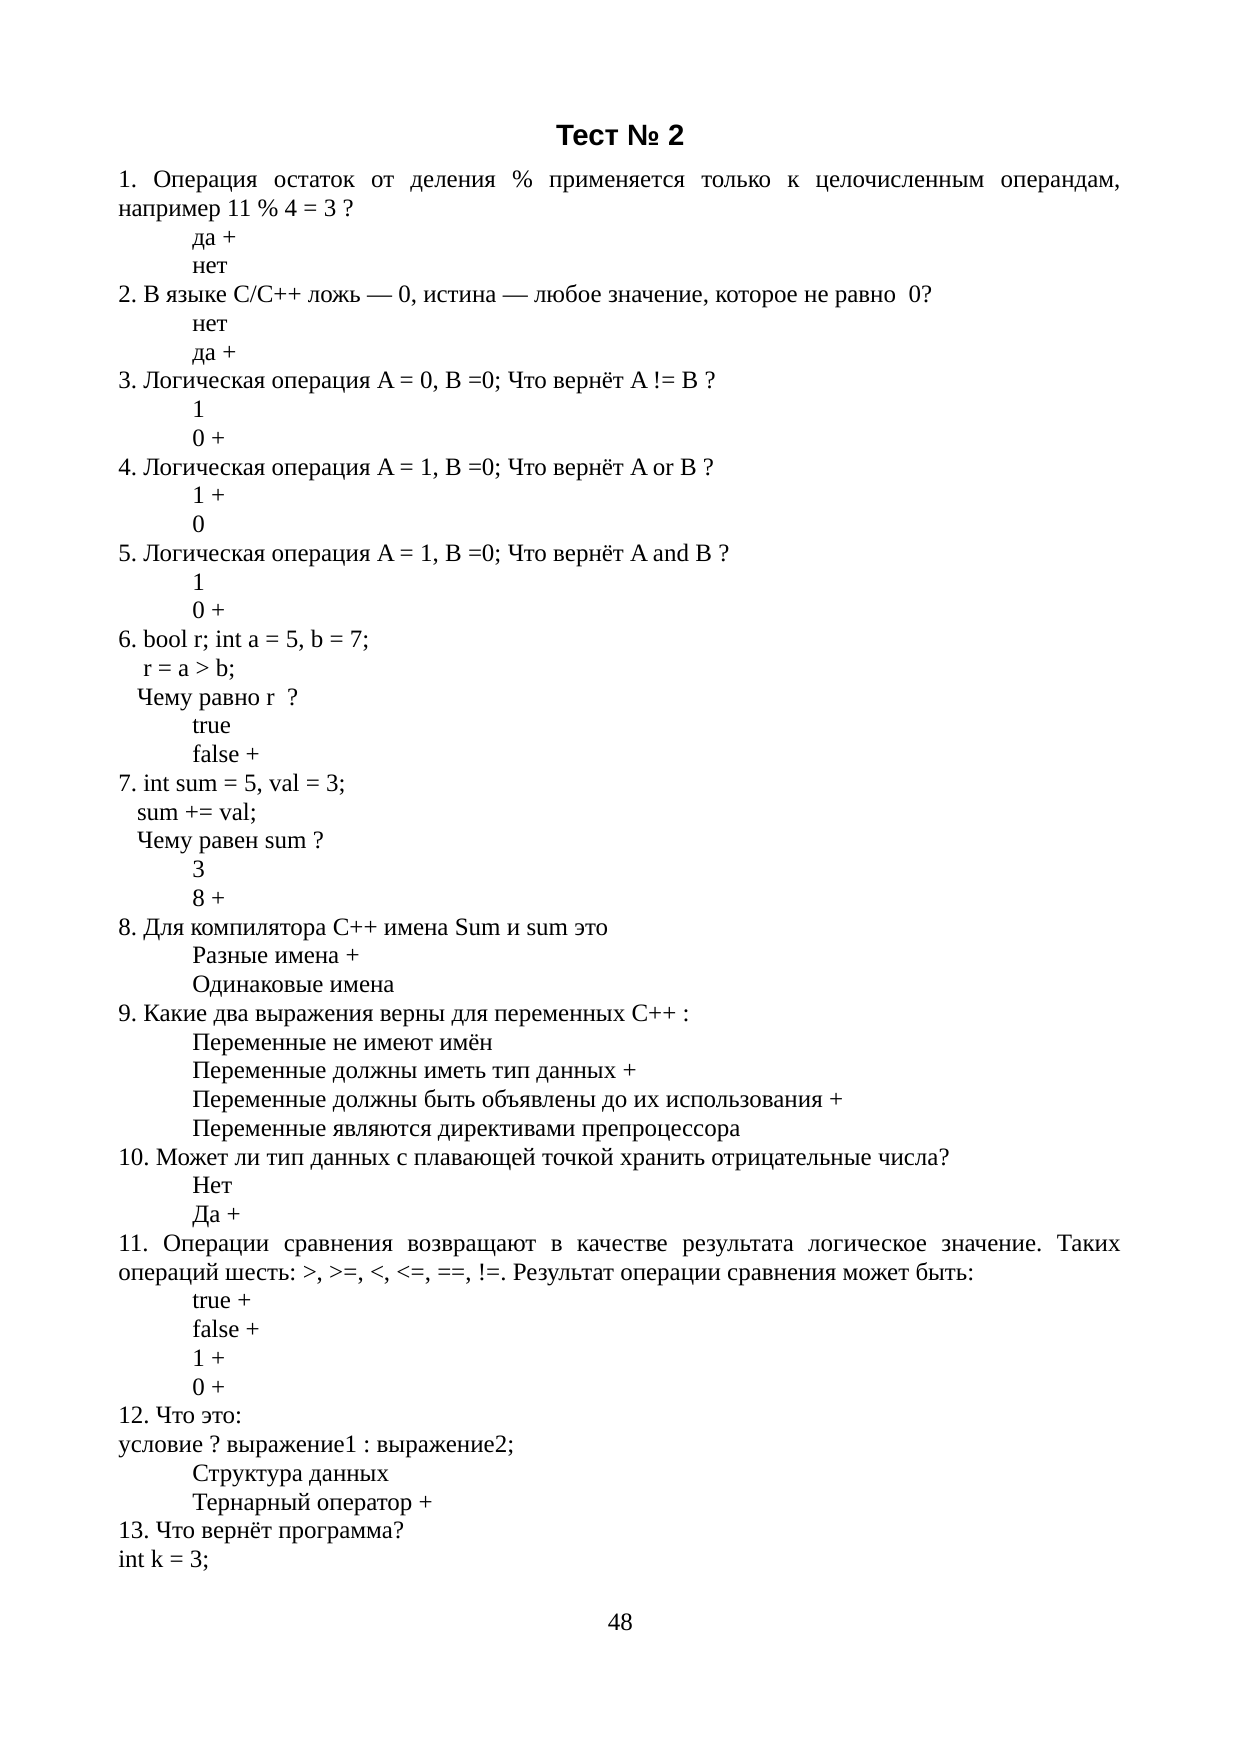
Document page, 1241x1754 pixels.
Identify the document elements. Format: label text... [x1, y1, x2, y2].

text Чему равен sum ? [118, 826, 1122, 854]
text Переменные являются директивами препроцессора [118, 1113, 1122, 1142]
text 2. В языке С/C++ ложь — 0, истина — любое значение, которое не равно 0? [118, 279, 1122, 308]
text 1 + [118, 1343, 1122, 1372]
text Разные имена + [118, 941, 1122, 969]
text Переменные должны быть объявлены до их использования + [118, 1084, 1122, 1113]
text 0 + [118, 596, 1122, 624]
text true [118, 711, 1122, 739]
text Структура данных [118, 1458, 1122, 1487]
text 13. Что вернёт программа? [118, 1516, 1122, 1544]
text 12. Что это: [118, 1401, 1122, 1429]
text 3 [118, 854, 1122, 883]
text нет [118, 308, 1122, 337]
text 10. Может ли тип данных с плавающей точкой хранить отрицательные числа? [118, 1142, 1122, 1171]
text 4. Логическая операция A = 1, B =0; Что вернёт A or B ? [118, 452, 1122, 481]
text 1 + [118, 481, 1122, 509]
text Чему равно r ? [118, 682, 1122, 711]
text false + [118, 739, 1122, 768]
text Да + [118, 1199, 1122, 1228]
text 1 [118, 394, 1122, 423]
text 11. Операции сравнения возвращают в качестве результата логическое значение. Таких операций шесть: >, >=, <, <=, ==, !=. Результат операции сравнения может быть: [118, 1228, 1122, 1286]
text sum += val; [118, 797, 1122, 826]
text 9. Какие два выражения верны для переменных C++ : [118, 998, 1122, 1027]
text Переменные не имеют имён [118, 1027, 1122, 1056]
text 5. Логическая операция A = 1, B =0; Что вернёт A and B ? [118, 538, 1122, 567]
text Одинаковые имена [118, 969, 1122, 998]
text false + [118, 1314, 1122, 1343]
text true + [118, 1286, 1122, 1314]
text 7. int sum = 5, val = 3; [118, 768, 1122, 797]
subtitle Тест № 2 [118, 118, 1122, 152]
text 3. Логическая операция A = 0, B =0; Что вернёт A != B ? [118, 366, 1122, 394]
text да + [118, 337, 1122, 366]
text условие ? выражение1 : выражение2; [118, 1429, 1122, 1458]
text Тернарный оператор + [118, 1487, 1122, 1516]
text 0 [118, 509, 1122, 538]
text 0 + [118, 423, 1122, 452]
text 0 + [118, 1372, 1122, 1401]
text нет [118, 251, 1122, 279]
text int k = 3; [118, 1544, 1122, 1573]
text r = a > b; [118, 653, 1122, 682]
text 1. Операция остаток от деления % применяется только к целочисленным операндам, например 11 % 4 = 3 ? [118, 164, 1122, 222]
text да + [118, 222, 1122, 251]
text 8 + [118, 883, 1122, 912]
text 1 [118, 567, 1122, 596]
text Переменные должны иметь тип данных + [118, 1056, 1122, 1084]
text 6. bool r; int a = 5, b = 7; [118, 624, 1122, 653]
text Нет [118, 1171, 1122, 1199]
text 8. Для компилятора C++ имена Sum и sum это [118, 912, 1122, 941]
